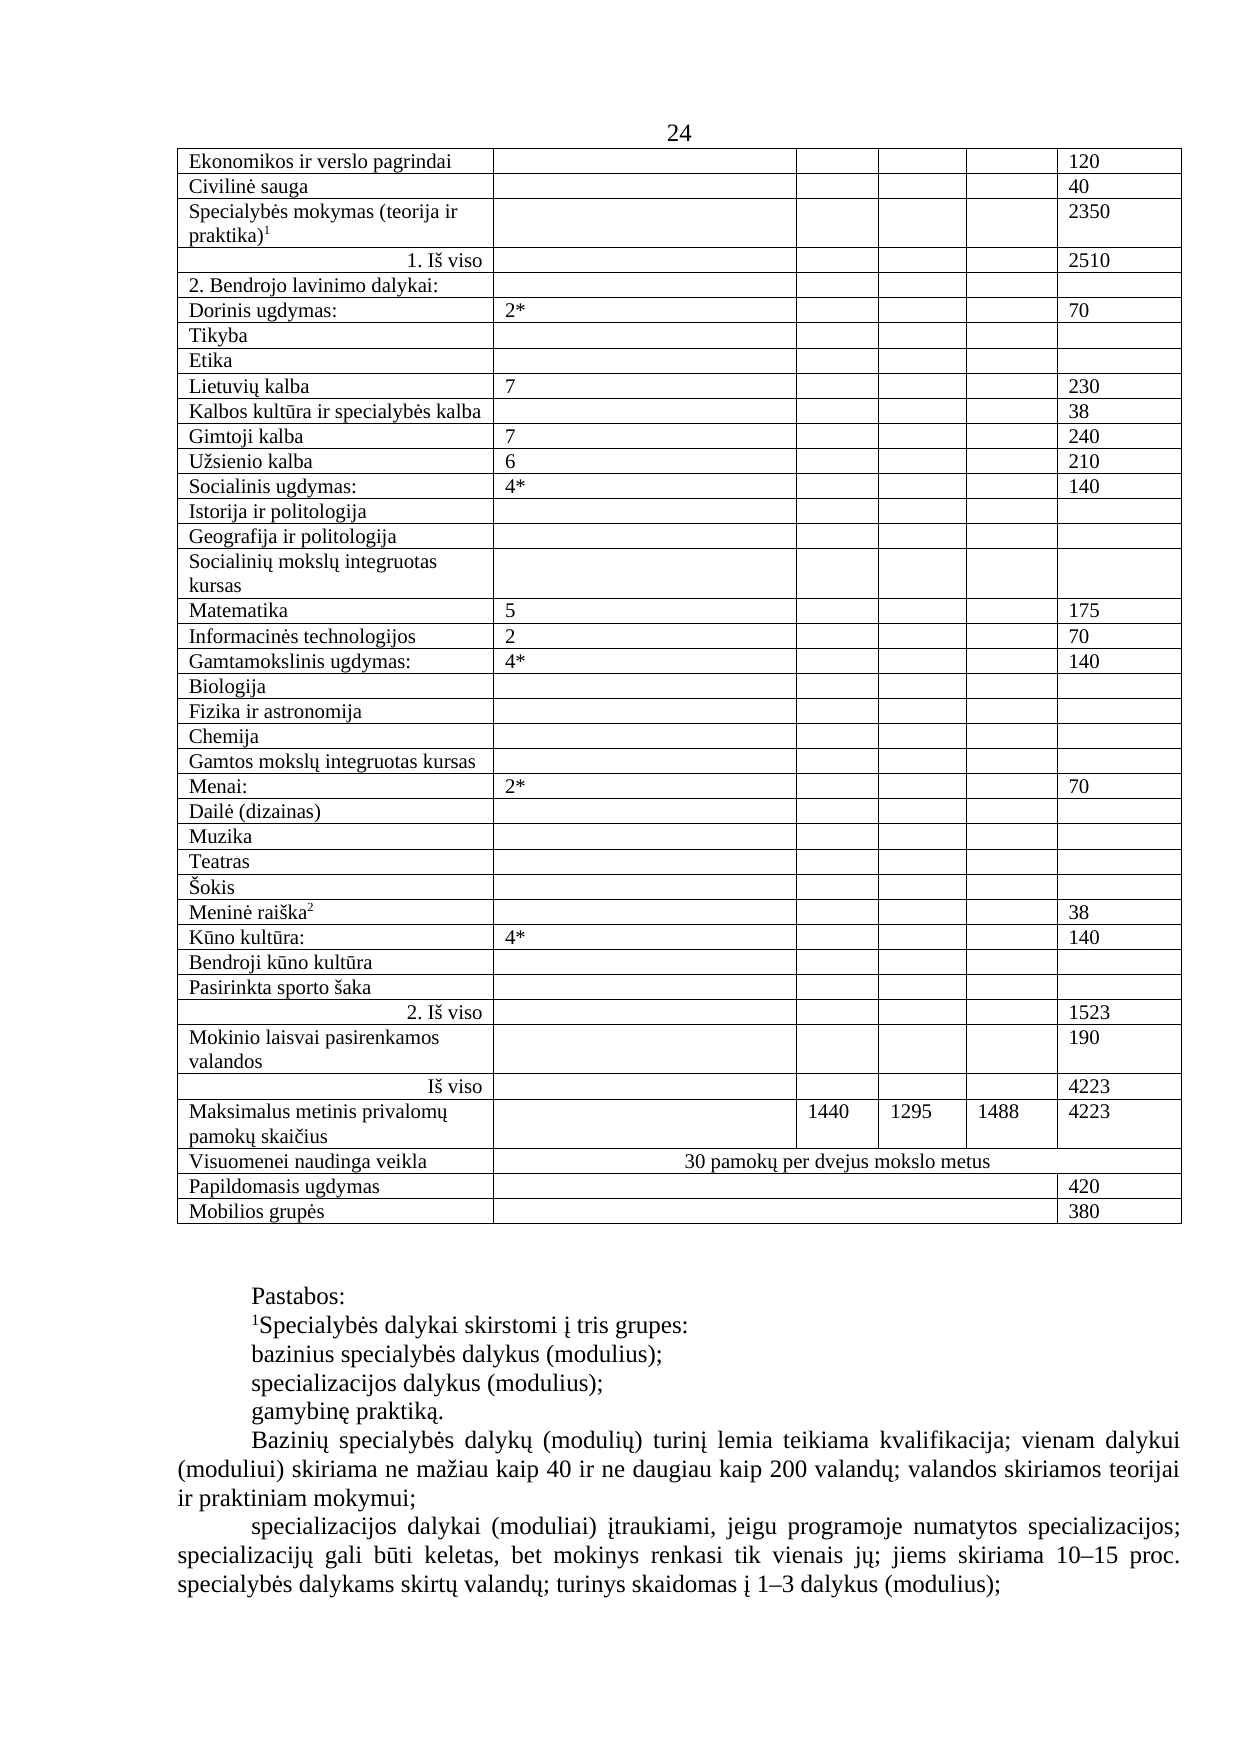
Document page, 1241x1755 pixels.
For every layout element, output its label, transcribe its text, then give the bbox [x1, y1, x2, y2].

table_cell 2 [494, 624, 796, 648]
table_cell Kalbos kultūra ir specialybės kalba [178, 399, 493, 423]
table_cell [879, 774, 966, 798]
table_cell Gimtoji kalba [178, 424, 493, 448]
table_cell 4* [494, 474, 796, 498]
table_cell [879, 374, 966, 398]
table_cell [1058, 749, 1181, 773]
table_cell [494, 950, 796, 974]
table_cell 38 [1058, 399, 1181, 423]
table_cell Muzika [178, 824, 493, 848]
table_cell [494, 699, 796, 723]
table_cell 70 [1058, 298, 1181, 322]
table_cell [797, 273, 878, 297]
table_cell [797, 900, 878, 924]
table_cell [494, 900, 796, 924]
table_cell Visuomenei naudinga veikla [178, 1149, 493, 1173]
table_cell Informacinės technologijos [178, 624, 493, 648]
table_cell 70 [1058, 774, 1181, 798]
table_cell [967, 699, 1057, 723]
table_cell [967, 1074, 1057, 1098]
table_cell [879, 399, 966, 423]
table_cell [797, 925, 878, 949]
table_cell [797, 975, 878, 999]
table_cell 1440 [797, 1100, 878, 1148]
table_cell 4223 [1058, 1074, 1181, 1098]
table_cell 230 [1058, 374, 1181, 398]
table_cell [797, 1074, 878, 1098]
table_cell [1058, 850, 1181, 873]
table_cell [879, 1074, 966, 1098]
table_cell [1058, 975, 1181, 999]
table_cell [967, 724, 1057, 748]
table_cell Socialinis ugdymas: [178, 474, 493, 498]
table_cell Užsienio kalba [178, 449, 493, 473]
table_cell [967, 950, 1057, 974]
table_cell [494, 850, 796, 873]
text bazinius specialybės dalykus (modulius); [177, 1339, 1181, 1368]
table_cell [967, 149, 1057, 173]
table_cell [1058, 323, 1181, 347]
table_cell [879, 424, 966, 448]
table_cell [797, 824, 878, 848]
table_cell Meninė raiška2 [178, 900, 493, 924]
table_cell [967, 674, 1057, 698]
table_cell 2. Bendrojo lavinimo dalykai: [178, 273, 493, 297]
table_cell [494, 248, 796, 272]
table_cell 140 [1058, 925, 1181, 949]
table_cell [967, 349, 1057, 372]
table_cell Šokis [178, 875, 493, 899]
text 1Specialybės dalykai skirstomi į tris grupes: [177, 1310, 1181, 1339]
table_cell [879, 549, 966, 597]
table_cell [879, 850, 966, 873]
table_cell [879, 699, 966, 723]
table_cell [879, 875, 966, 899]
table_cell [967, 199, 1057, 247]
table_cell Iš viso [178, 1074, 493, 1098]
table_cell 6 [494, 449, 796, 473]
table_cell Istorija ir politologija [178, 499, 493, 523]
table_cell Teatras [178, 850, 493, 873]
table_cell [967, 524, 1057, 548]
table_cell Maksimalus metinis privalomų pamokų skaičius [178, 1100, 493, 1148]
table_cell 40 [1058, 174, 1181, 198]
table_cell [967, 298, 1057, 322]
table_cell [494, 674, 796, 698]
table_cell [967, 774, 1057, 798]
table_cell [967, 424, 1057, 448]
table_cell [879, 674, 966, 698]
table_cell [1058, 549, 1181, 597]
table_cell [797, 323, 878, 347]
table_cell [967, 749, 1057, 773]
table_cell [879, 248, 966, 272]
table_cell [967, 273, 1057, 297]
table_cell [879, 499, 966, 523]
table_cell [494, 1000, 796, 1024]
table_cell 1295 [879, 1100, 966, 1148]
table_cell Bendroji kūno kultūra [178, 950, 493, 974]
table_cell [494, 1074, 796, 1098]
table_cell [494, 349, 796, 372]
table_cell [1058, 499, 1181, 523]
table_cell 420 [1058, 1174, 1181, 1198]
table_cell [879, 1000, 966, 1024]
text gamybinę praktiką. [177, 1396, 1181, 1425]
table_cell [797, 799, 878, 823]
table_cell 38 [1058, 900, 1181, 924]
table_cell 4223 [1058, 1100, 1181, 1148]
table_cell 2* [494, 298, 796, 322]
table_cell [879, 749, 966, 773]
table_cell [494, 749, 796, 773]
table_cell Kūno kultūra: [178, 925, 493, 949]
table_cell [967, 323, 1057, 347]
text Pastabos: [177, 1281, 1181, 1310]
table_cell [494, 149, 796, 173]
table_cell [967, 399, 1057, 423]
table_cell [879, 649, 966, 673]
table_cell 140 [1058, 474, 1181, 498]
table_cell 4* [494, 649, 796, 673]
table_cell [967, 925, 1057, 949]
table_cell [879, 900, 966, 924]
table_cell 140 [1058, 649, 1181, 673]
table_cell [797, 774, 878, 798]
table_cell [494, 799, 796, 823]
table_cell [879, 799, 966, 823]
table_cell [967, 850, 1057, 873]
table_cell 7 [494, 424, 796, 448]
table_cell [494, 1199, 1057, 1223]
table_cell [967, 900, 1057, 924]
table_cell [797, 624, 878, 648]
table_cell [797, 149, 878, 173]
table_cell [967, 449, 1057, 473]
table_cell Chemija [178, 724, 493, 748]
table_cell [797, 749, 878, 773]
table_cell [494, 323, 796, 347]
table_cell 380 [1058, 1199, 1181, 1223]
table_cell [967, 624, 1057, 648]
table_cell [879, 724, 966, 748]
table_cell [967, 474, 1057, 498]
table_cell Specialybės mokymas (teorija ir praktika)1 [178, 199, 493, 247]
table_cell [494, 273, 796, 297]
table_cell 240 [1058, 424, 1181, 448]
table_cell [1058, 699, 1181, 723]
table_cell [879, 599, 966, 622]
table_cell Tikyba [178, 323, 493, 347]
table_cell [494, 824, 796, 848]
table_cell 175 [1058, 599, 1181, 622]
table_cell [494, 499, 796, 523]
table_cell [879, 174, 966, 198]
table_cell 70 [1058, 624, 1181, 648]
table_cell Fizika ir astronomija [178, 699, 493, 723]
table_cell [797, 174, 878, 198]
table_cell [797, 449, 878, 473]
table_cell [797, 950, 878, 974]
table_cell [967, 499, 1057, 523]
table_cell [494, 174, 796, 198]
table_cell 1488 [967, 1100, 1057, 1148]
table_cell [494, 875, 796, 899]
table_cell 30 pamokų per dvejus mokslo metus [494, 1149, 1181, 1173]
table_cell Geografija ir politologija [178, 524, 493, 548]
table_cell Ekonomikos ir verslo pagrindai [178, 149, 493, 173]
table_cell [967, 799, 1057, 823]
text Bazinių specialybės dalykų (modulių) turinį lemia teikiama kvalifikacija; vienam dalykui (moduliui) skiriama ne mažiau kaip 40 ir ne daugiau kaip 200 valandų; valandos skiriamos teorijai ir praktiniam mokymui; [177, 1425, 1181, 1511]
table_cell [494, 1100, 796, 1148]
table_cell 1523 [1058, 1000, 1181, 1024]
table_cell [797, 499, 878, 523]
text specializacijos dalykus (modulius); [177, 1368, 1181, 1396]
table_cell Dorinis ugdymas: [178, 298, 493, 322]
table_cell [967, 649, 1057, 673]
table_cell 5 [494, 599, 796, 622]
table_cell [879, 824, 966, 848]
table_cell [1058, 724, 1181, 748]
table_cell [967, 1000, 1057, 1024]
table_cell [1058, 799, 1181, 823]
table_cell [967, 174, 1057, 198]
table_cell [797, 298, 878, 322]
table_cell [879, 298, 966, 322]
table_cell [494, 399, 796, 423]
table_cell [1058, 273, 1181, 297]
table_cell Socialinių mokslų integruotas kursas [178, 549, 493, 597]
table_cell Gamtos mokslų integruotas kursas [178, 749, 493, 773]
table_cell [879, 950, 966, 974]
table_cell Biologija [178, 674, 493, 698]
table_cell [797, 474, 878, 498]
table_cell [879, 449, 966, 473]
table_cell [967, 824, 1057, 848]
table_cell Pasirinkta sporto šaka [178, 975, 493, 999]
table_cell [967, 975, 1057, 999]
table_cell Lietuvių kalba [178, 374, 493, 398]
table_cell 4* [494, 925, 796, 949]
table_cell Matematika [178, 599, 493, 622]
table_cell [879, 199, 966, 247]
table_cell [1058, 674, 1181, 698]
table_cell Civilinė sauga [178, 174, 493, 198]
table_cell [797, 724, 878, 748]
table_cell [797, 524, 878, 548]
table_cell [494, 724, 796, 748]
table_cell [967, 1025, 1057, 1073]
table_cell [967, 374, 1057, 398]
table_cell [967, 248, 1057, 272]
table_cell Papildomasis ugdymas [178, 1174, 493, 1198]
table_cell [797, 875, 878, 899]
table_cell 2350 [1058, 199, 1181, 247]
table_cell 1. Iš viso [178, 248, 493, 272]
table_cell [879, 975, 966, 999]
table_cell [879, 273, 966, 297]
table_cell [1058, 950, 1181, 974]
table_cell [797, 248, 878, 272]
table_cell [797, 850, 878, 873]
table_cell Mokinio laisvai pasirenkamos valandos [178, 1025, 493, 1073]
table_cell [797, 374, 878, 398]
table_cell [494, 1025, 796, 1073]
table_cell [797, 674, 878, 698]
table_cell 2510 [1058, 248, 1181, 272]
table_cell [797, 599, 878, 622]
table_cell [967, 875, 1057, 899]
table_cell [879, 624, 966, 648]
table_cell Etika [178, 349, 493, 372]
table_cell Menai: [178, 774, 493, 798]
table_cell [879, 474, 966, 498]
table_cell [797, 399, 878, 423]
table_cell [494, 549, 796, 597]
table_cell [1058, 824, 1181, 848]
table_cell 190 [1058, 1025, 1181, 1073]
table_cell [1058, 875, 1181, 899]
table_cell [797, 424, 878, 448]
table_cell [494, 1174, 1057, 1198]
table_cell [879, 925, 966, 949]
table_cell Dailė (dizainas) [178, 799, 493, 823]
table_cell 120 [1058, 149, 1181, 173]
table_cell [797, 699, 878, 723]
table_cell [494, 524, 796, 548]
table_cell [879, 349, 966, 372]
table_cell [494, 975, 796, 999]
table_cell 2* [494, 774, 796, 798]
table_cell [797, 199, 878, 247]
table_cell [797, 549, 878, 597]
table_cell Mobilios grupės [178, 1199, 493, 1223]
table_cell 2. Iš viso [178, 1000, 493, 1024]
table_cell [879, 1025, 966, 1073]
table_cell [1058, 349, 1181, 372]
table_cell [879, 323, 966, 347]
table_cell [797, 1025, 878, 1073]
table_cell [967, 549, 1057, 597]
table_cell 7 [494, 374, 796, 398]
table_cell [967, 599, 1057, 622]
table_cell [494, 199, 796, 247]
table_cell Gamtamokslinis ugdymas: [178, 649, 493, 673]
table_cell [1058, 524, 1181, 548]
text specializacijos dalykai (moduliai) įtraukiami, jeigu programoje numatytos specializacijos; specializacijų gali būti keletas, bet mokinys renkasi tik vienais jų; jiems skiriama 10–15 proc. specialybės dalykams skirtų valandų; turinys skaidomas į 1–3 dalykus (modulius); [177, 1511, 1181, 1598]
table_cell [797, 1000, 878, 1024]
table_cell [797, 649, 878, 673]
table_cell 210 [1058, 449, 1181, 473]
table_cell [879, 149, 966, 173]
table_cell [797, 349, 878, 372]
table_cell [879, 524, 966, 548]
